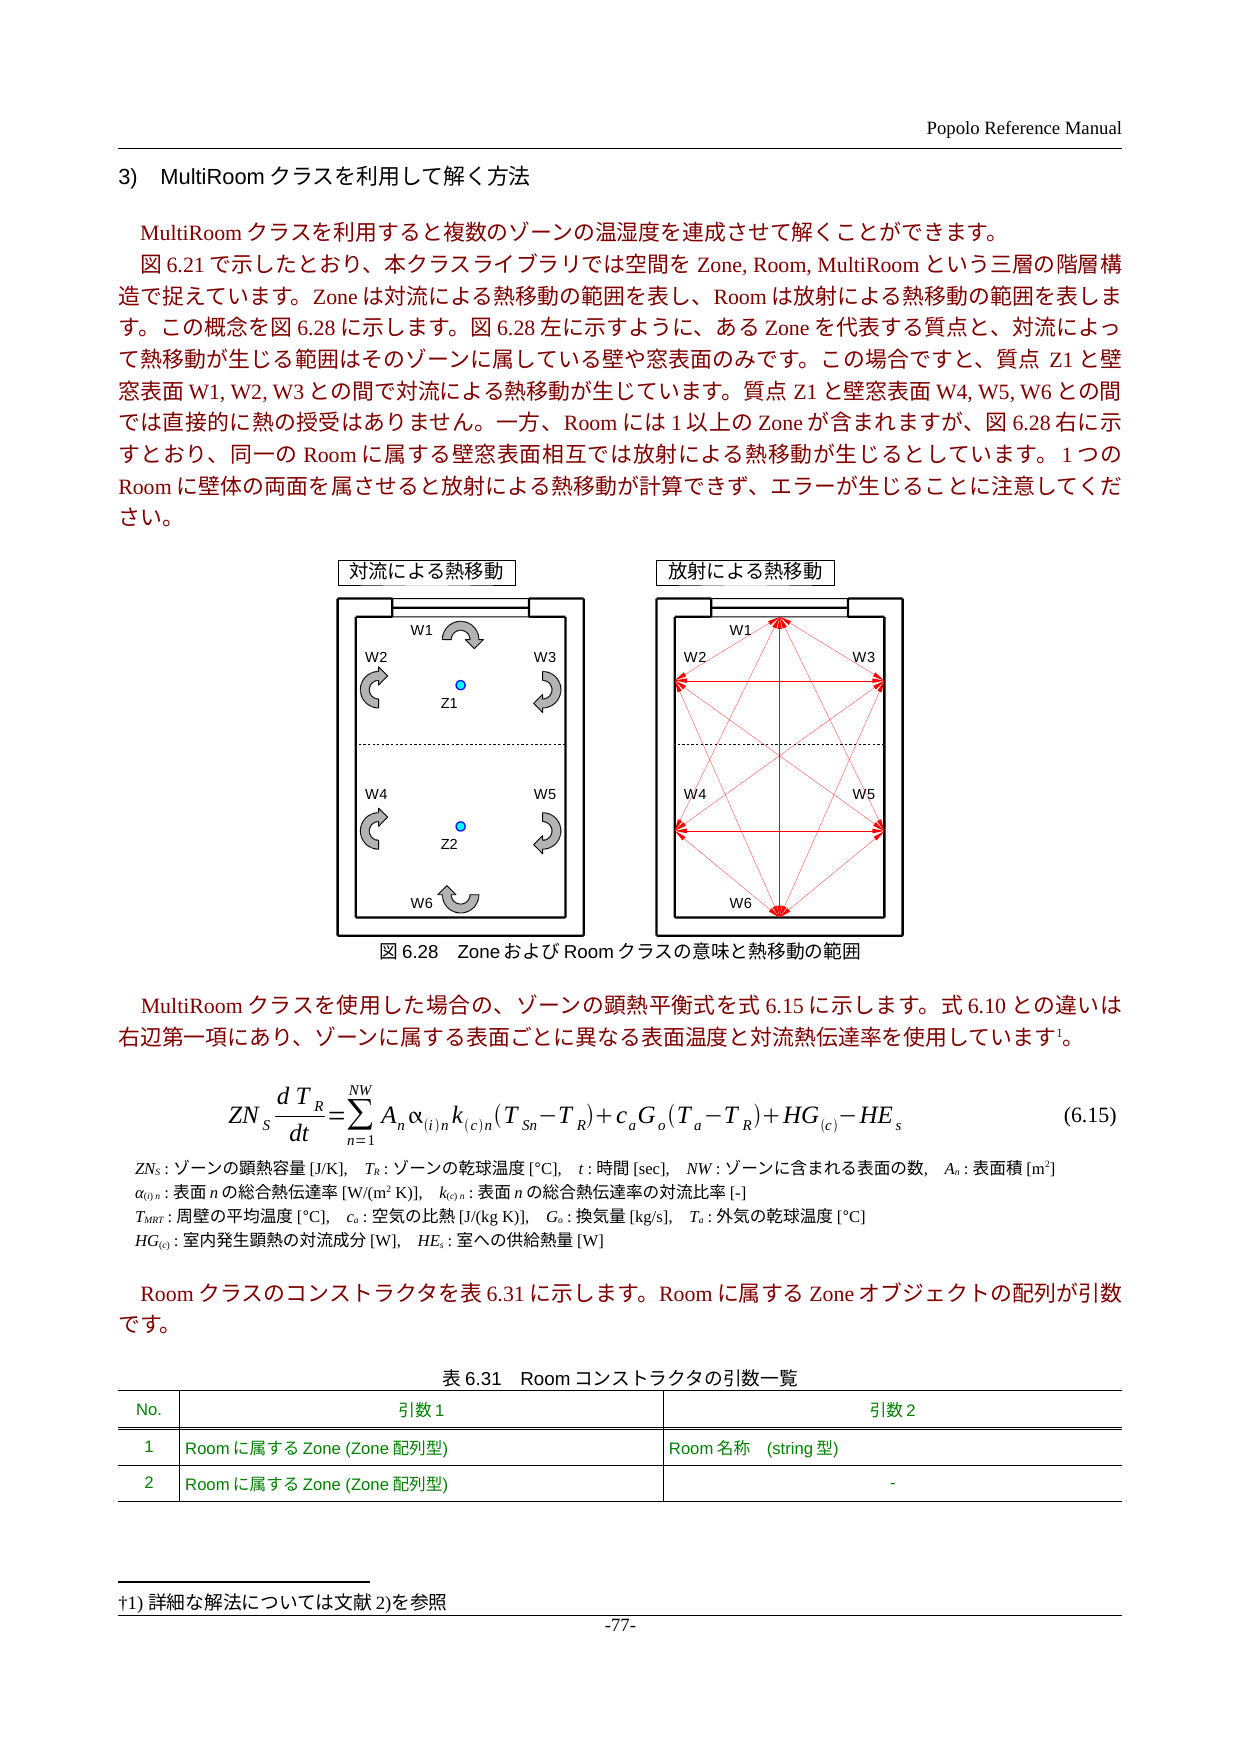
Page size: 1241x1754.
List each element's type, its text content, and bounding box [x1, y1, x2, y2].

table_header No. [118, 1391, 179, 1427]
text MultiRoomクラスを使用した場合の、ゾーンの顕熱平衡式を式6.15に示します。式6.10との違いは右辺第一項にあり、ゾーンに属する表面ごとに異なる表面温度と対流熱伝達率を使用しています。 [118, 988, 1122, 1052]
table_cell 2 [118, 1466, 179, 1501]
text 表6.31 Roomコンストラクタの引数一覧 [118, 1363, 1122, 1390]
text TMRT : 周壁の平均温度 [°C], ca : 空気の比熱 [J/(kg K)], Go : 換気量 [kg/s], Ta : 外気の乾球温度 [°C] [118, 1203, 1122, 1227]
table_header (6.15) [1010, 1076, 1122, 1155]
table_cell - [664, 1466, 1122, 1501]
table_header [118, 1076, 1010, 1155]
table_cell Room名称 (string型) [664, 1430, 1122, 1465]
table_header 引数1 [180, 1391, 663, 1427]
text MultiRoomクラスを利用すると複数のゾーンの温湿度を連成させて解くことができます。 [118, 215, 1122, 247]
table_header 引数2 [664, 1391, 1122, 1427]
text α(i) n : 表面nの総合熱伝達率 [W/(m2 K)], k(c) n : 表面nの総合熱伝達率の対流比率 [-] [118, 1179, 1122, 1203]
subtitle MultiRoomクラスを利用して解く方法 [118, 159, 1122, 191]
text Roomクラスのコンストラクタを表6.31に示します。Roomに属するZoneオブジェクトの配列が引数です。 [118, 1276, 1122, 1339]
table_cell 1 [118, 1430, 179, 1465]
text 詳細な解法については文献2)を参照 [118, 1588, 1122, 1615]
table_cell Roomに属するZone (Zone配列型) [180, 1430, 663, 1465]
text HG(c) : 室内発生顕熱の対流成分 [W], HEs : 室への供給熱量 [W] [118, 1227, 1122, 1251]
table_cell Roomに属するZone (Zone配列型) [180, 1466, 663, 1501]
text ZNS : ゾーンの顕熱容量 [J/K], TR : ゾーンの乾球温度 [°C], t : 時間 [sec], NW : ゾーンに含まれる表面の数, An : 表面積 [m2] [118, 1155, 1122, 1179]
text 図6.28 ZoneおよびRoomクラスの意味と熱移動の範囲 [118, 556, 1122, 964]
text 図6.21で示したとおり、本クラスライブラリでは空間をZone, Room, MultiRoomという三層の階層構造で捉えています。Zoneは対流による熱移動の範囲を表し、Roomは放射による熱移動の範囲を表します。この概念を図6.28に示します。図6.28左に示すように、あるZoneを代表する質点と、対流によって熱移動が生じる範囲はそのゾーンに属している壁や窓表面のみです。この場合ですと、質点Z1と壁窓表面W1, W2, W3との間で対流による熱移動が生じています。質点Z1と壁窓表面W4, W5, W6との間では直接的に熱の授受はありません。一方、Roomには1以上のZoneが含まれますが、図6.28右に示すとおり、同一のRoomに属する壁窓表面相互では放射による熱移動が生じるとしています。1つのRoomに壁体の両面を属させると放射による熱移動が計算できず、エラーが生じることに注意してください。 [118, 247, 1122, 532]
